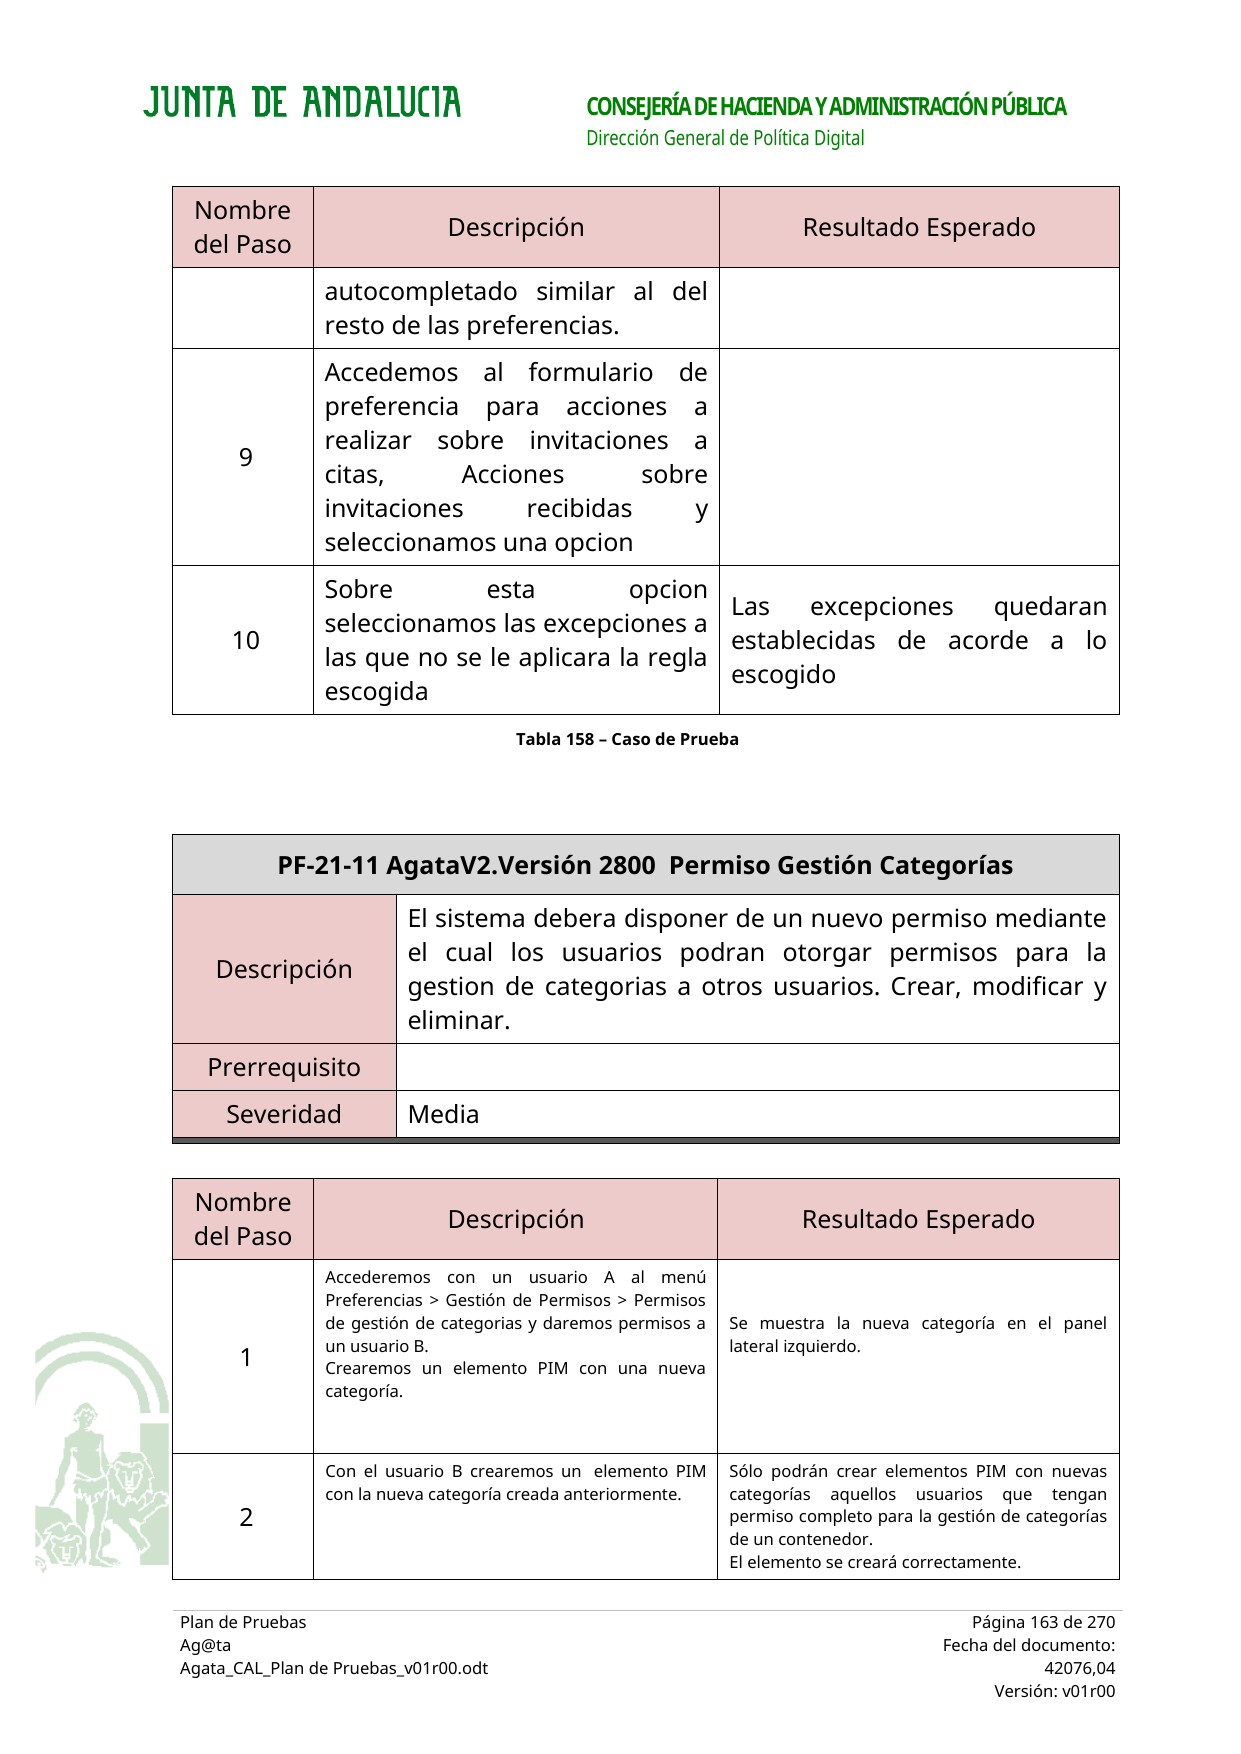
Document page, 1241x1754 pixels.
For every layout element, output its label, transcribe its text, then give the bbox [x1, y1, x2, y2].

table_header Descripción [314, 1179, 717, 1259]
table_cell El sistema debera disponer de un nuevo permiso mediante el cual los usuarios podran otorgar permisos para la gestion de categorias a otros usuarios. Crear, modificar y eliminar. [397, 895, 1119, 1043]
table_cell [173, 268, 313, 348]
table_cell Con el usuario B crearemos un elemento PIM con la nueva categoría creada anteriormente. [314, 1454, 717, 1579]
table_cell Las excepciones quedaran establecidas de acorde a lo escogido [720, 566, 1119, 714]
table_cell Severidad [173, 1091, 396, 1137]
table_cell Accedemos al formulario de preferencia para acciones a realizar sobre invitaciones a citas, Acciones sobre invitaciones recibidas y seleccionamos una opcion [314, 349, 719, 565]
picture [143, 86, 461, 117]
table_header Resultado Esperado [720, 187, 1119, 267]
table_cell 9 [173, 349, 313, 565]
table_cell Sólo podrán crear elementos PIM con nuevas categorías aquellos usuarios que tengan permiso completo para la gestión de categorías de un contenedor. El elemento se creará correctamente. [718, 1454, 1119, 1579]
table_header Nombre del Paso [173, 187, 313, 267]
table_cell [173, 1138, 1119, 1143]
table_header Descripción [314, 187, 719, 267]
table_header PF-21-11 AgataV2.Versión 2800 Permiso Gestión Categorías [173, 835, 1119, 894]
table_cell [720, 349, 1119, 565]
table_cell Prerrequisito [173, 1044, 396, 1090]
table_cell Accederemos con un usuario A al menú Preferencias > Gestión de Permisos > Permisos de gestión de categorias y daremos permisos a un usuario B. Crearemos un elemento PIM con una nueva categoría. [314, 1260, 717, 1453]
table_cell [397, 1044, 1119, 1090]
table_header Resultado Esperado [718, 1179, 1119, 1259]
table_header Nombre del Paso [173, 1179, 313, 1259]
table_cell autocompletado similar al del resto de las preferencias. [314, 268, 719, 348]
table_cell 10 [173, 566, 313, 714]
table_cell [720, 268, 1119, 348]
text Tabla 158 – Caso de Prueba [148, 728, 1107, 750]
table_cell 2 [173, 1454, 313, 1579]
table_cell Descripción [173, 895, 396, 1043]
table_cell Media [397, 1091, 1119, 1137]
table_cell 1 [173, 1260, 313, 1453]
table_cell Sobre esta opcion seleccionamos las excepciones a las que no se le aplicara la regla escogida [314, 566, 719, 714]
table_cell Se muestra la nueva categoría en el panel lateral izquierdo. [718, 1260, 1119, 1453]
